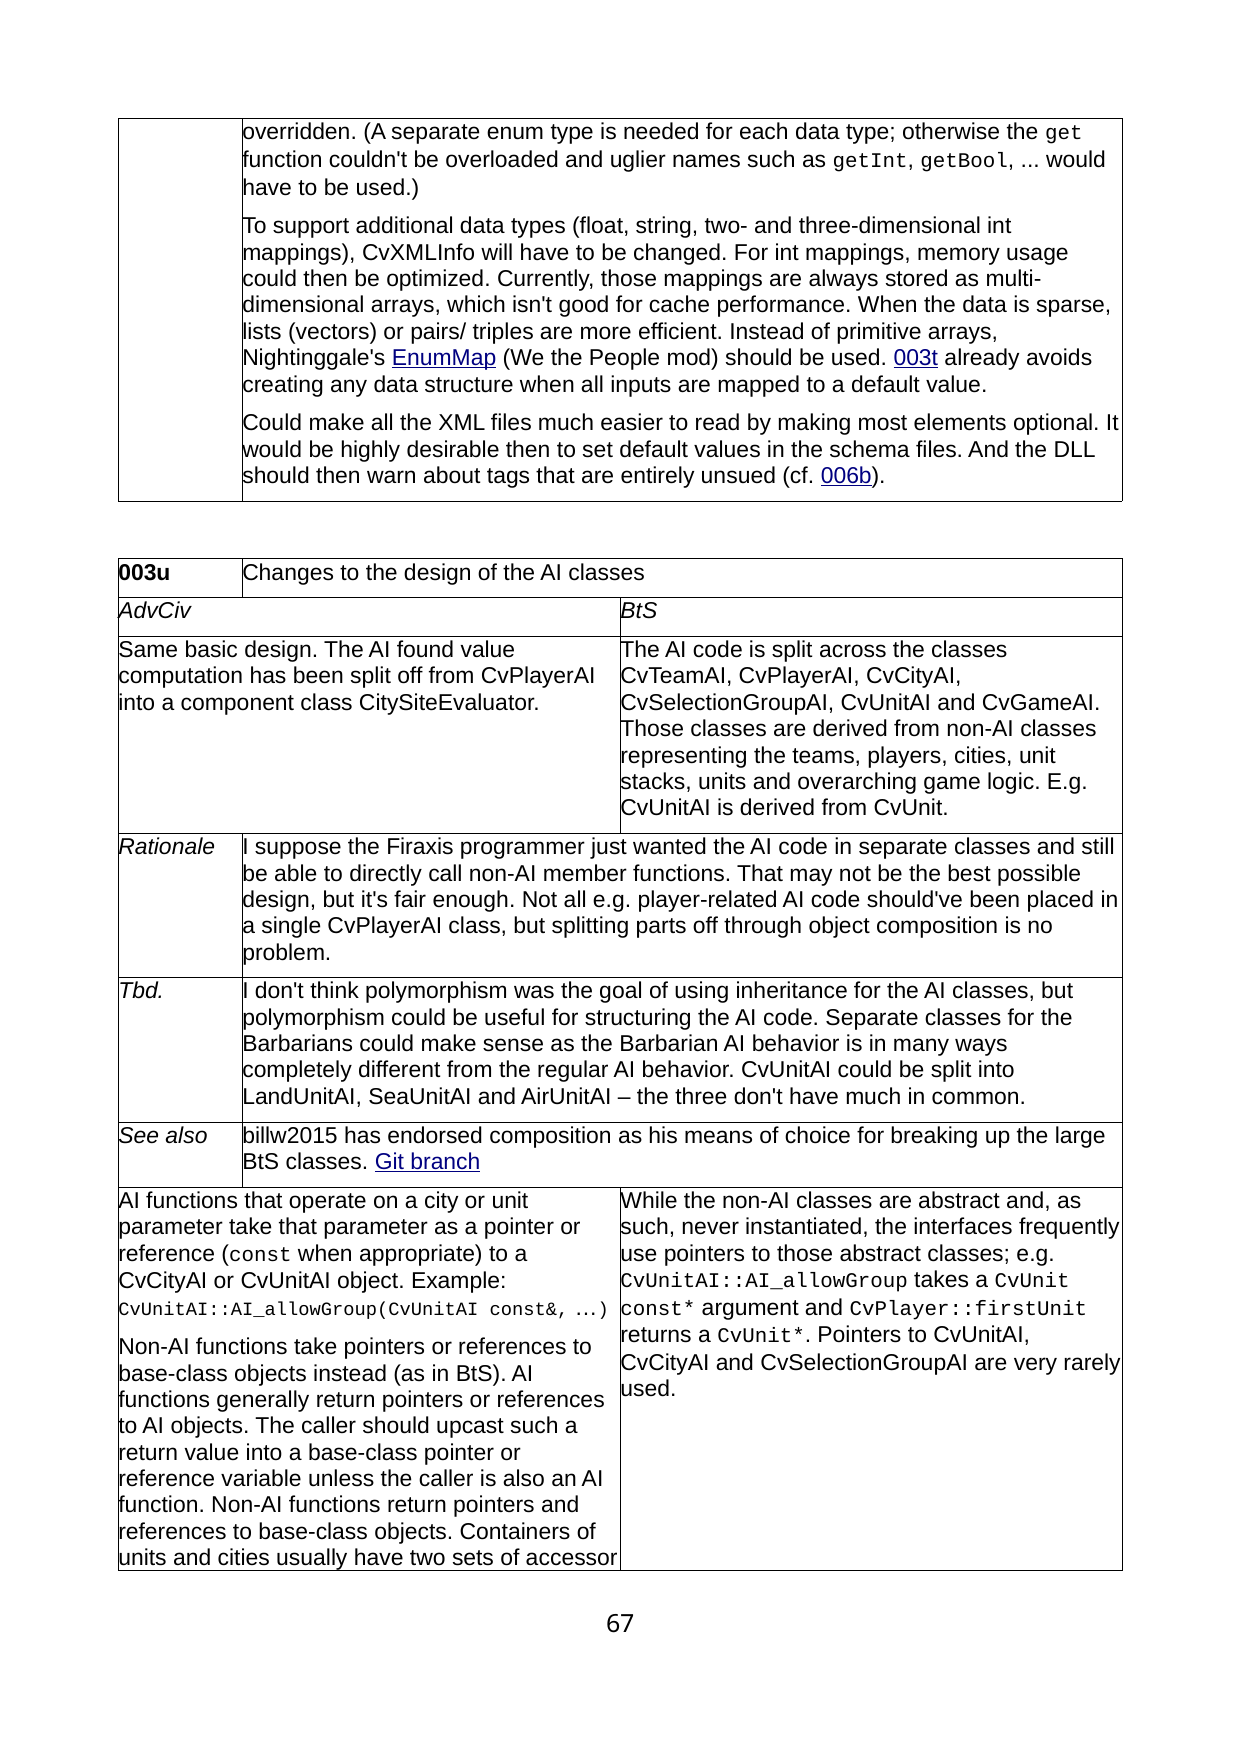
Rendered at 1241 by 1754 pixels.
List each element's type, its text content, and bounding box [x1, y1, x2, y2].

table_header Changes to the design of the AI classes [243, 559, 1122, 597]
table_cell [119, 119, 242, 501]
table_cell Rationale [119, 834, 242, 977]
table_cell BtS [621, 598, 1122, 636]
table_cell billw2015 has endorsed composition as his means of choice for breaking up the large BtS classes. Git branch [243, 1123, 1122, 1187]
table_cell I don't think polymorphism was the goal of using inheritance for the AI classes, but polymorphism could be useful for structuring the AI code. Separate classes for the Barbarians could make sense as the Barbarian AI behavior is in many ways completely different from the regular AI behavior. CvUnitAI could be split into LandUnitAI, SeaUnitAI and AirUnitAI – the three don't have much in common. [243, 978, 1122, 1122]
table_cell AI functions that operate on a city or unit parameter take that parameter as a pointer or reference (const when appropriate) to a CvCityAI or CvUnitAI object. Example: CvUnitAI::AI_allowGroup(CvUnitAI const&, …) Non-AI functions take pointers or references to base-class objects instead (as in BtS). AI functions generally return pointers or references to AI objects. The caller should upcast such a return value into a base-class pointer or reference variable unless the caller is also an AI function. Non-AI functions return pointers and references to base-class objects. Containers of units and cities usually have two sets of accessor [119, 1188, 620, 1570]
table_cell overridden. (A separate enum type is needed for each data type; otherwise the get function couldn't be overloaded and uglier names such as getInt, getBool, ... would have to be used.) To support additional data types (float, string, two- and three-dimensional int mappings), CvXMLInfo will have to be changed. For int mappings, memory usage could then be optimized. Currently, those mappings are always stored as multi-dimensional arrays, which isn't good for cache performance. When the data is sparse, lists (vectors) or pairs/ triples are more efficient. Instead of primitive arrays, Nightinggale's EnumMap (We the People mod) should be used. 003t already avoids creating any data structure when all inputs are mapped to a default value. Could make all the XML files much easier to read by making most elements optional. It would be highly desirable then to set default values in the schema files. And the DLL should then warn about tags that are entirely unsued (cf. 006b). [243, 119, 1122, 501]
table_cell AdvCiv [119, 598, 620, 636]
table_cell See also [119, 1123, 242, 1187]
table_cell The AI code is split across the classes CvTeamAI, CvPlayerAI, CvCityAI, CvSelectionGroupAI, CvUnitAI and CvGameAI. Those classes are derived from non-AI classes representing the teams, players, cities, unit stacks, units and overarching game logic. E.g. CvUnitAI is derived from CvUnit. [621, 637, 1122, 833]
table_cell While the non-AI classes are abstract and, as such, never instantiated, the interfaces frequently use pointers to those abstract classes; e.g. CvUnitAI::AI_allowGroup takes a CvUnit const* argument and CvPlayer::firstUnit returns a CvUnit*. Pointers to CvUnitAI, CvCityAI and CvSelectionGroupAI are very rarely used. [621, 1188, 1122, 1570]
table_cell Same basic design. The AI found value computation has been split off from CvPlayerAI into a component class CitySiteEvaluator. [119, 637, 620, 833]
table_header 003u [119, 559, 242, 597]
table_cell I suppose the Firaxis programmer just wanted the AI code in separate classes and still be able to directly call non-AI member functions. That may not be the best possible design, but it's fair enough. Not all e.g. player-related AI code should've been placed in a single CvPlayerAI class, but splitting parts off through object composition is no problem. [243, 834, 1122, 977]
table_cell Tbd. [119, 978, 242, 1122]
